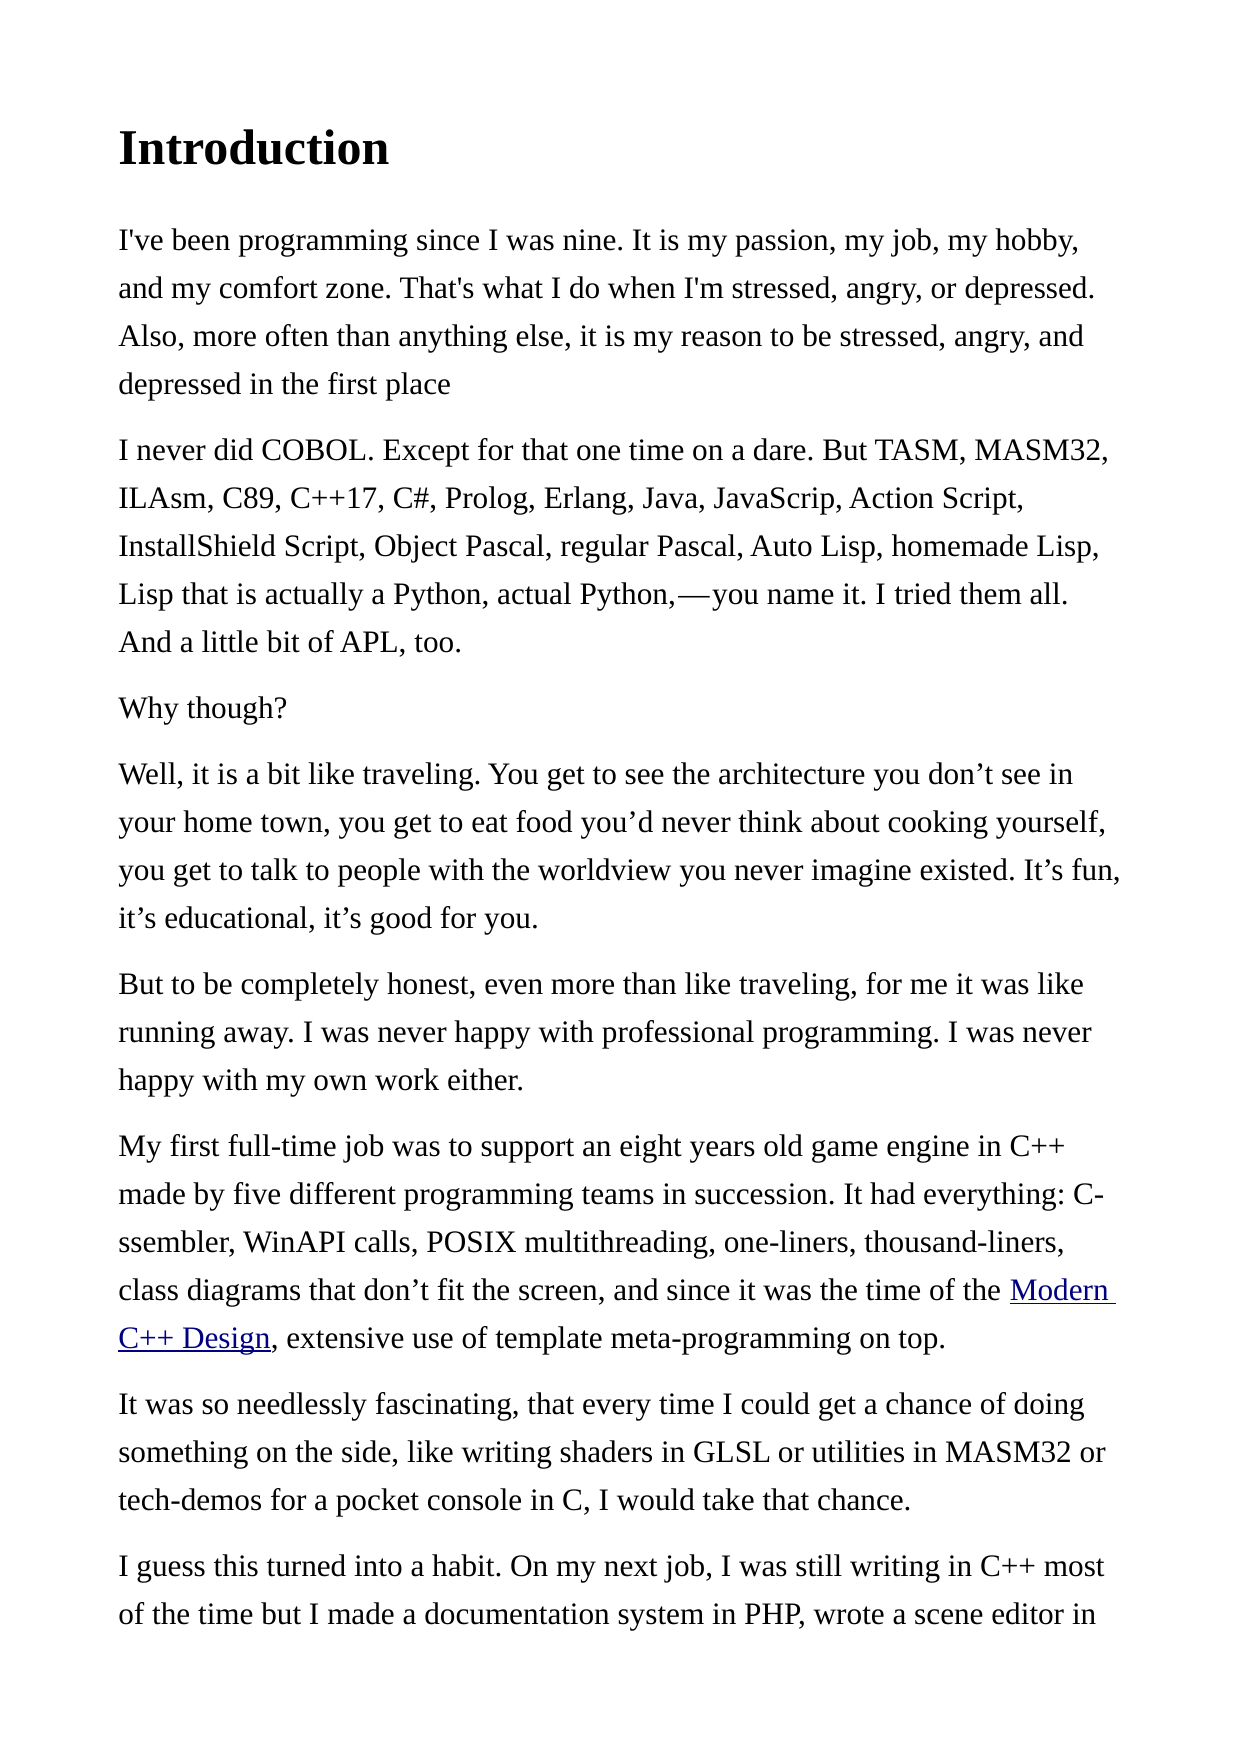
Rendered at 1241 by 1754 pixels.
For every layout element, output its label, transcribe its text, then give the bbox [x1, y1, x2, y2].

text I've been programming since I was nine. It is my passion, my job, my hobby, and my comfort zone. That's what I do when I'm stressed, angry, or depressed. Also, more often than anything else, it is my reason to be stressed, angry, and depressed in the first place [118, 212, 1122, 404]
text My first full-time job was to support an eight years old game engine in C++ made by five different programming teams in succession. It had everything: C-ssembler, WinAPI calls, POSIX multithreading, one-liners, thousand-liners, class diagrams that don’t fit the screen, and since it was the time of the Modern C++ Design, extensive use of template meta-programming on top. [118, 1118, 1122, 1358]
text I guess this turned into a habit. On my next job, I was still writing in C++ most of the time but I made a documentation system in PHP, wrote a scene editor in [118, 1538, 1122, 1634]
text I never did COBOL. Except for that one time on a dare. But TASM, MASM32, ILAsm, C89, C++17, C#, Prolog, Erlang, Java, JavaScrip, Action Script, InstallShield Script, Object Pascal, regular Pascal, Auto Lisp, homemade Lisp, Lisp that is actually a Python, actual Python, — you name it. I tried them all. And a little bit of APL, too. [118, 422, 1122, 662]
text Why though? [118, 680, 1122, 728]
subtitle Introduction [118, 118, 1122, 176]
text But to be completely honest, even more than like traveling, for me it was like running away. I was never happy with professional programming. I was never happy with my own work either. [118, 956, 1122, 1100]
text Well, it is a bit like traveling. You get to see the architecture you don’t see in your home town, you get to eat food you’d never think about cooking yourself, you get to talk to people with the worldview you never imagine existed. It’s fun, it’s educational, it’s good for you. [118, 746, 1122, 938]
text It was so needlessly fascinating, that every time I could get a chance of doing something on the side, like writing shaders in GLSL or utilities in MASM32 or tech-demos for a pocket console in C, I would take that chance. [118, 1376, 1122, 1520]
